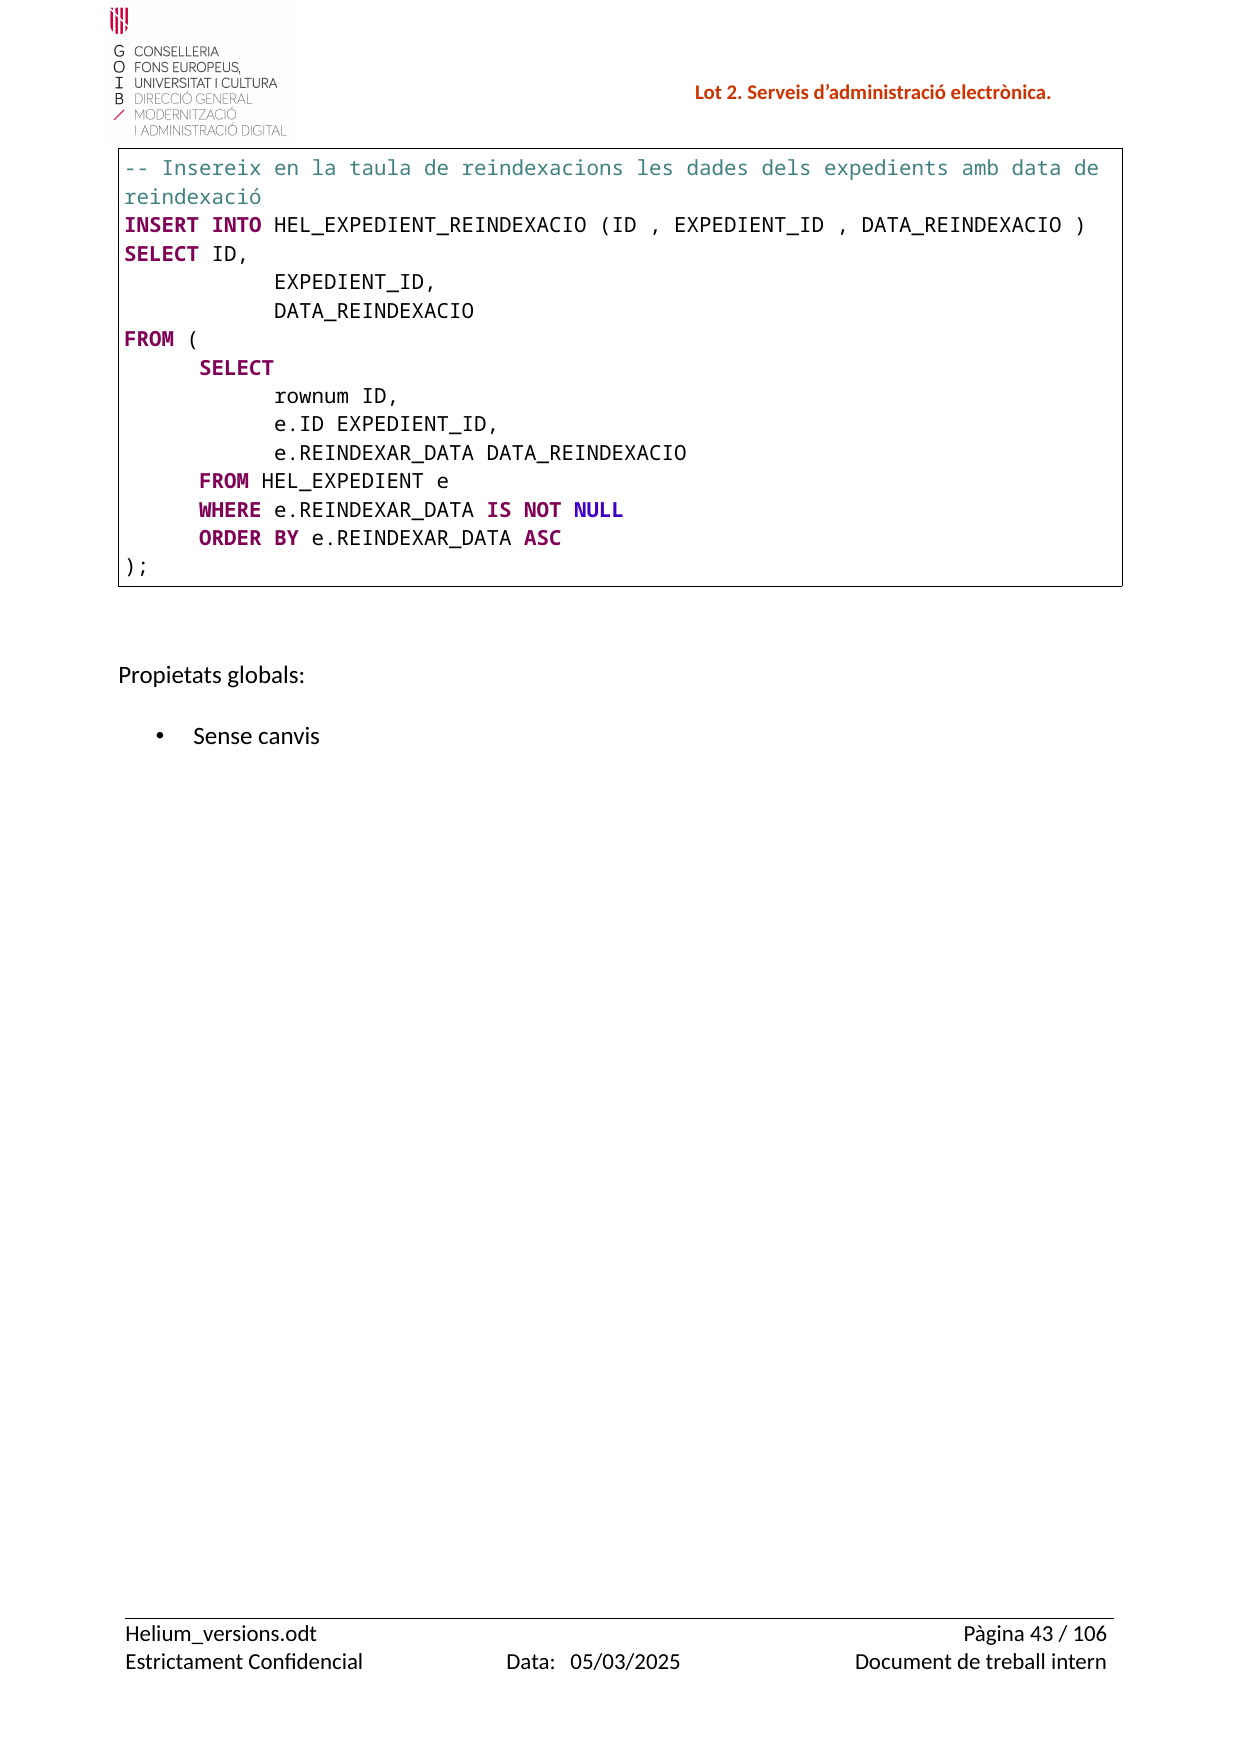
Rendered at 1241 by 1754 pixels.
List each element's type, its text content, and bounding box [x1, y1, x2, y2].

picture [100, 0, 297, 144]
text Propietats globals: [118, 659, 1122, 689]
list Sense canvis [156, 720, 1122, 750]
table_header -- Insereix en la taula de reindexacions les dades dels expedients amb data de reindexació INSERT INTO HEL_EXPEDIENT_REINDEXACIO (ID , EXPEDIENT_ID , DATA_REINDEXACIO ) SELECT ID, EXPEDIENT_ID, DATA_REINDEXACIO FROM ( SELECT rownum ID, e.ID EXPEDIENT_ID, e.REINDEXAR_DATA DATA_REINDEXACIO FROM HEL_EXPEDIENT e WHERE e.REINDEXAR_DATA IS NOT NULL ORDER BY e.REINDEXAR_DATA ASC ); [119, 149, 1122, 586]
